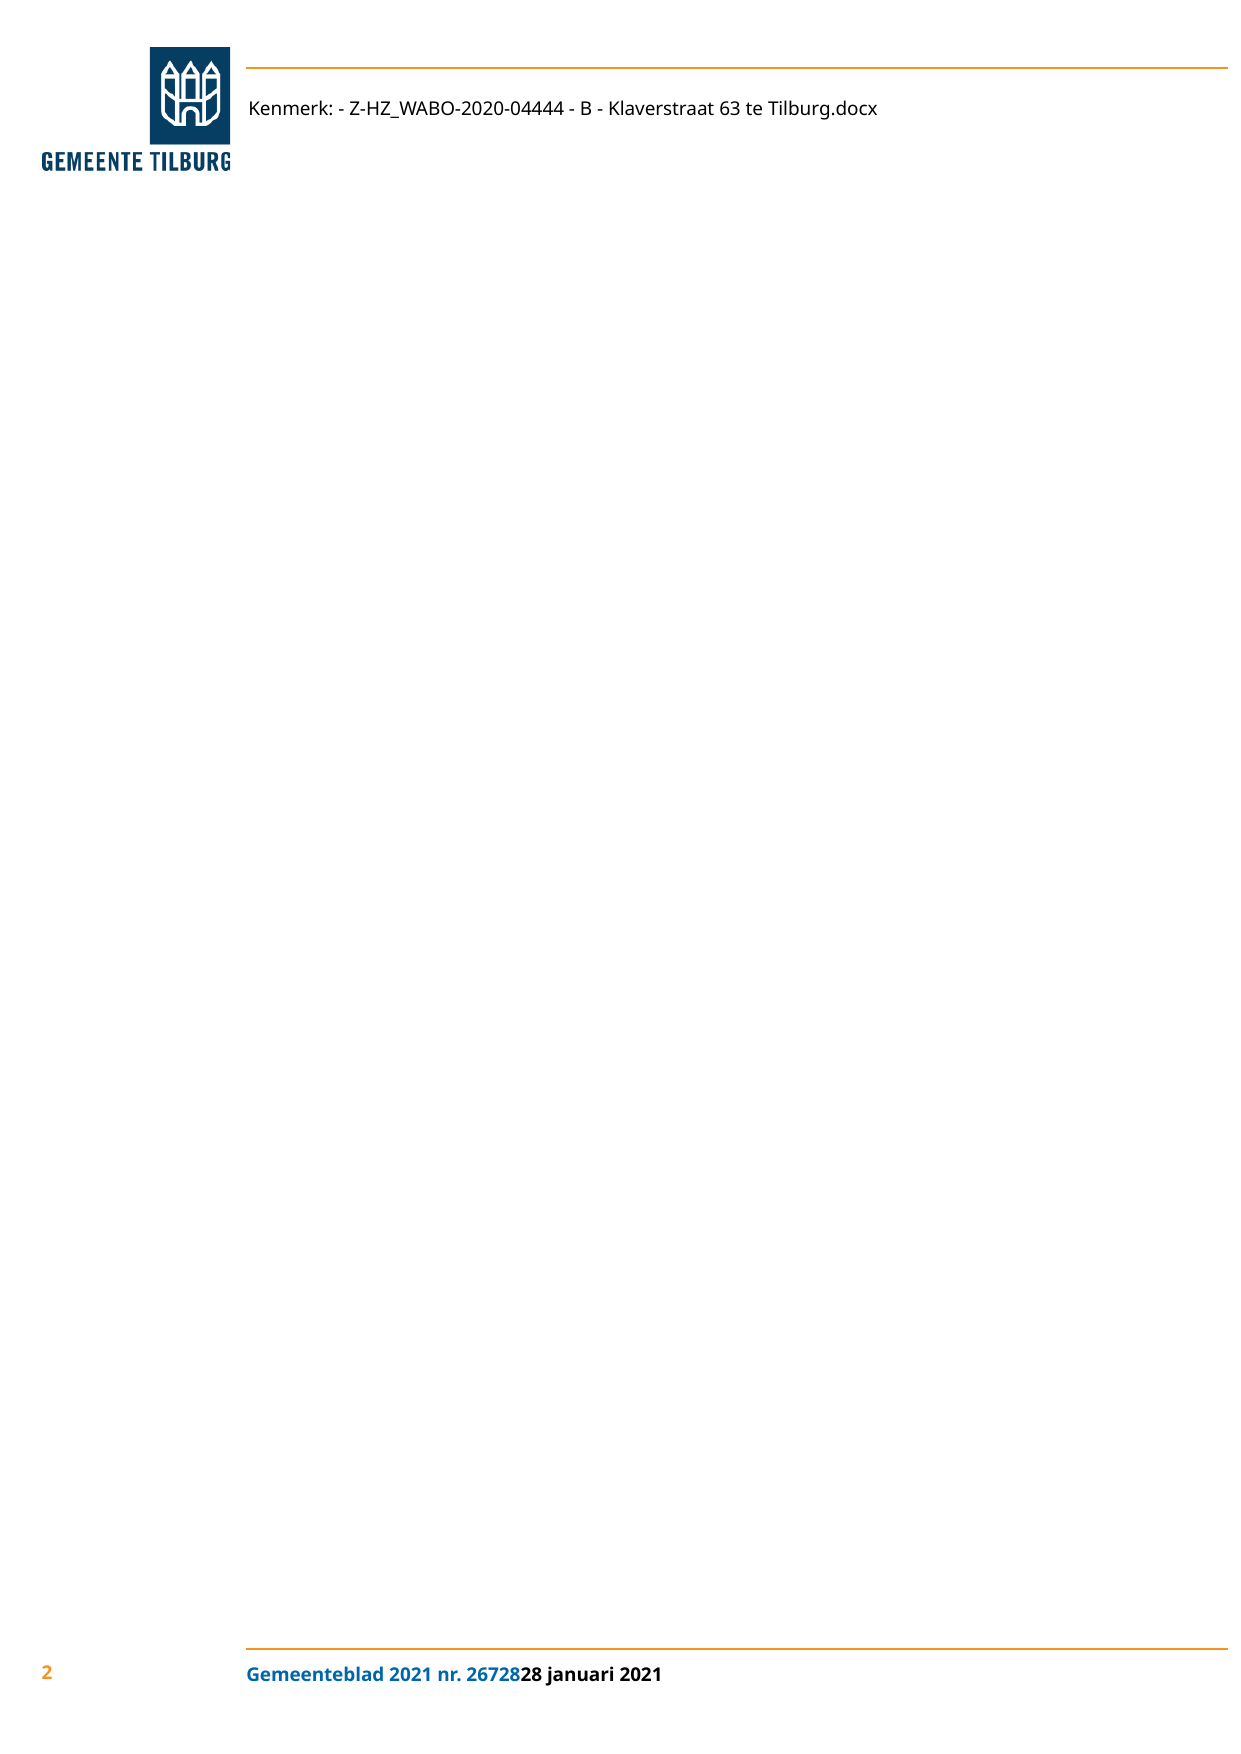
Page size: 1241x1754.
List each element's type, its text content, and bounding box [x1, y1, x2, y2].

picture [41, 47, 231, 172]
text Kenmerk: - Z-HZ_WABO-2020-04444 - B - Klaverstraat 63 te Tilburg.docx [248, 95, 1152, 121]
